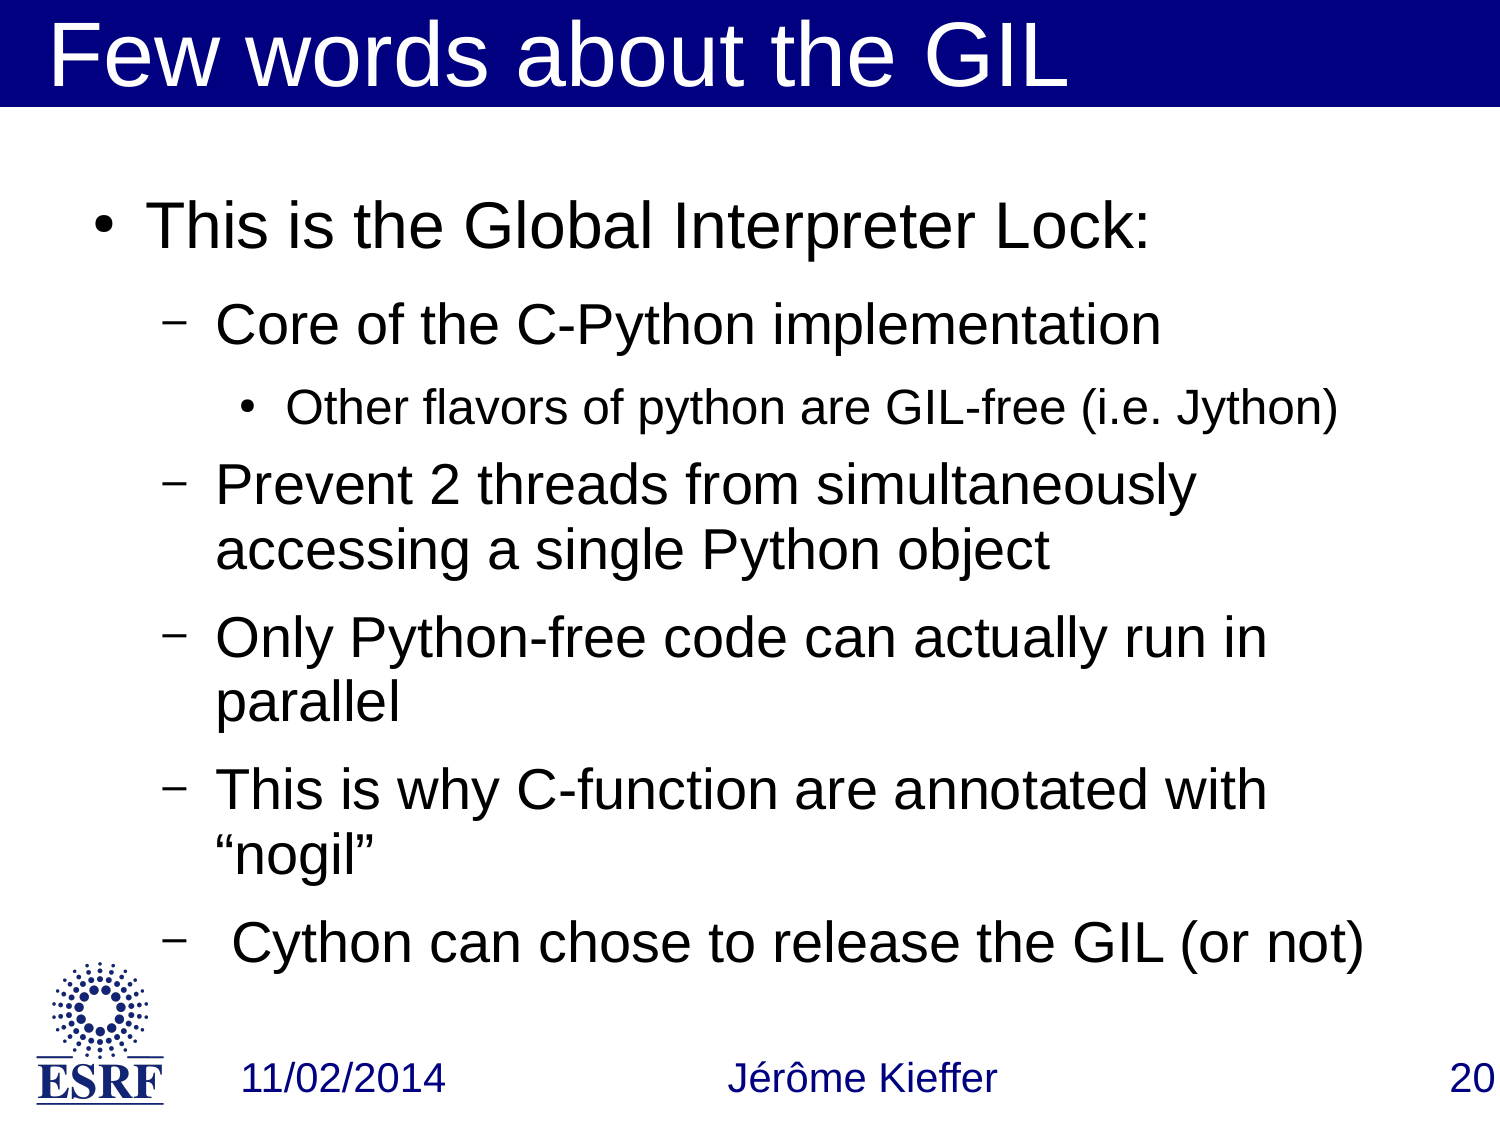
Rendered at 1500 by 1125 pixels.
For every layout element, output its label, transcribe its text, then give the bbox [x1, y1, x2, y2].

list This is the Global Interpreter Lock: Core of the C-Python implementation Other flavors of python are GIL-free (i.e. Jython) Prevent 2 threads from simultaneously accessing a single Python object Only Python-free code can actually run in parallel This is why C-function are annotated with “nogil” Cython can chose to release the GIL (or not) [75, 188, 1395, 981]
title Few words about the GIL [47, 3, 1500, 107]
picture [29, 956, 171, 1111]
